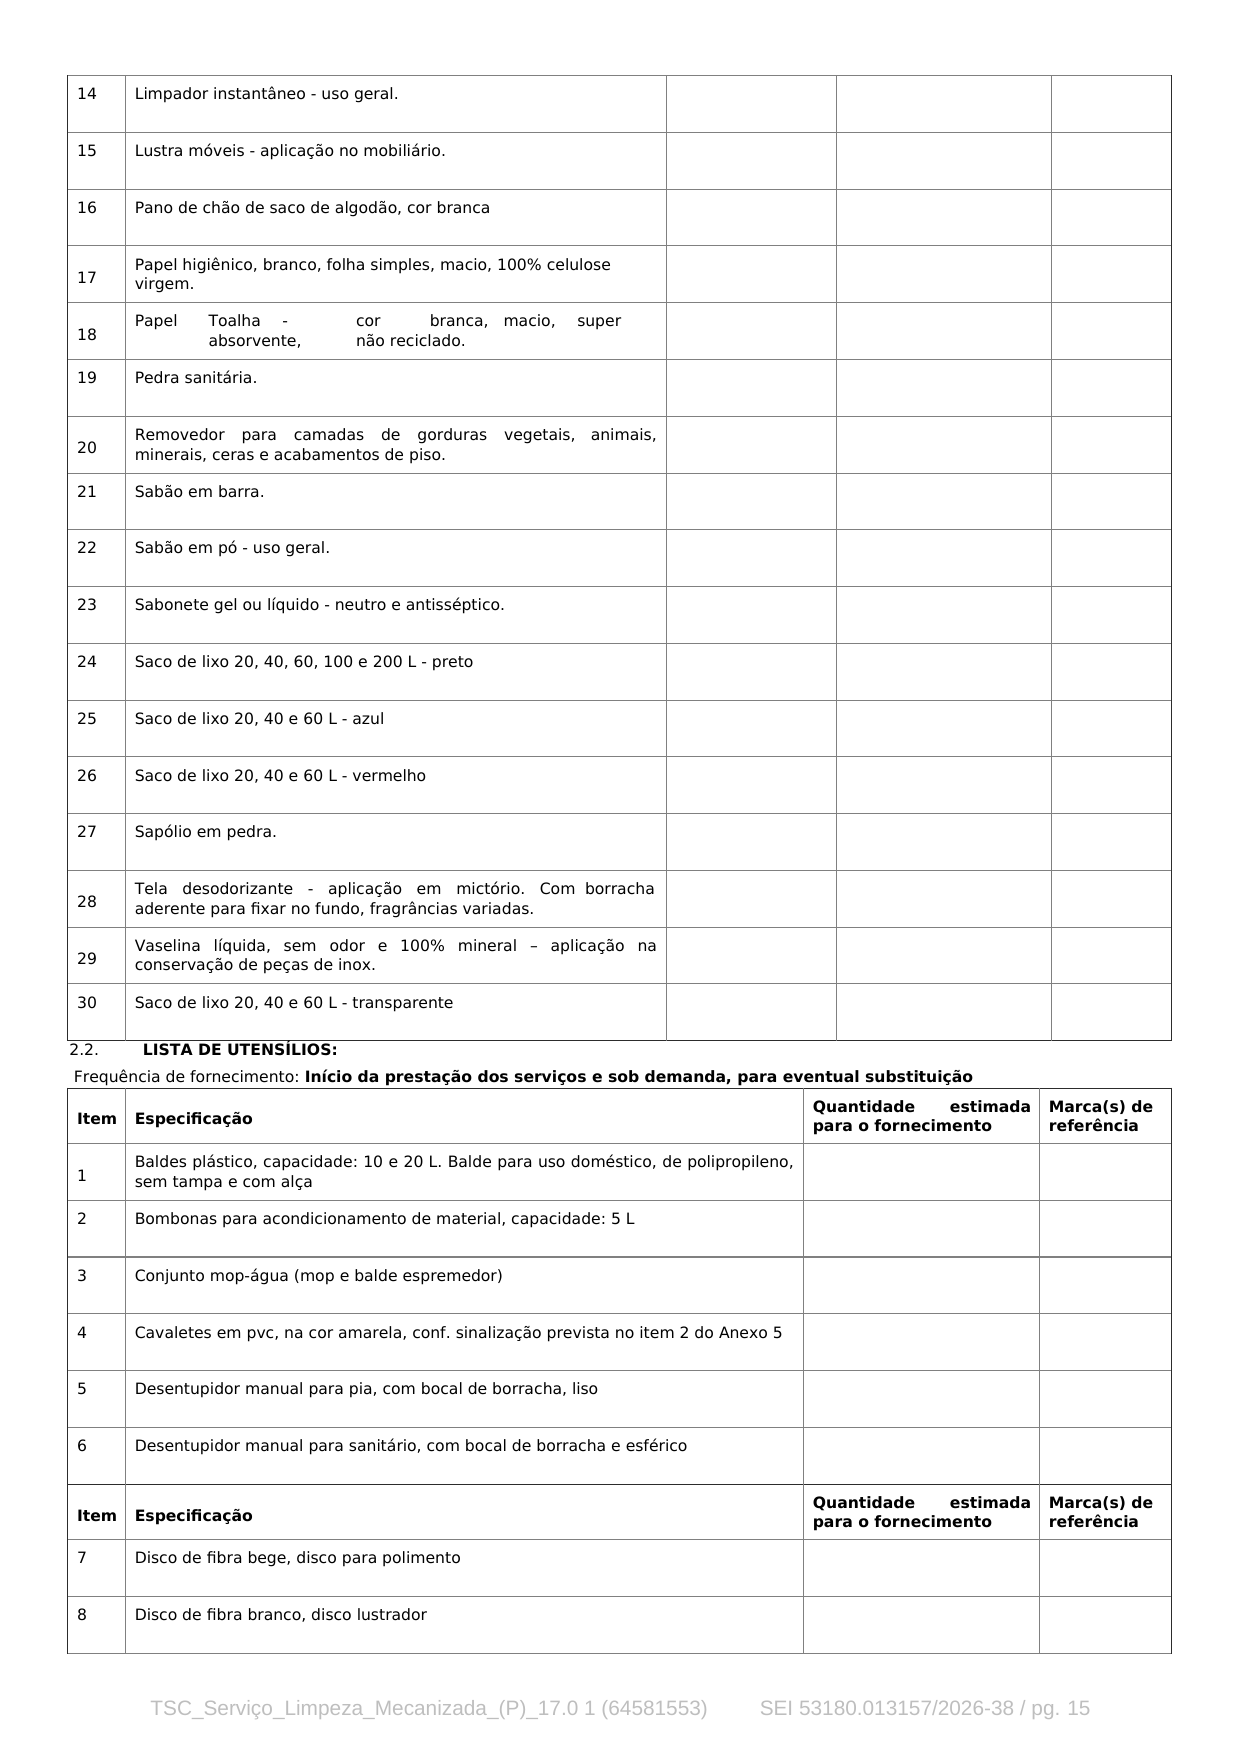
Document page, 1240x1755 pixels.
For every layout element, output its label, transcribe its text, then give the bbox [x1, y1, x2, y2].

table_cell [1040, 1314, 1171, 1370]
table_cell [585, 644, 666, 699]
table_cell [804, 1144, 1039, 1200]
table_cell [1052, 360, 1171, 416]
table_cell 8 [68, 1597, 125, 1653]
table_header Quantidade estimada para o fornecimento [804, 1089, 1039, 1143]
table_cell [585, 474, 666, 529]
table_cell [837, 76, 1051, 132]
table_cell [837, 701, 1051, 756]
table_header Item [68, 1089, 125, 1143]
table_cell Saco de lixo 20, 40 e 60 L - azul [126, 701, 585, 756]
table_cell [667, 76, 836, 132]
table_cell [667, 871, 836, 927]
table_cell Removedor para camadas de gorduras vegetais, minerais, ceras e acabamentos de piso. [126, 417, 585, 472]
table_cell [585, 757, 666, 813]
table_cell [667, 190, 836, 245]
table_cell 27 [68, 814, 125, 870]
table_cell [837, 814, 1051, 870]
table_cell Limpador instantâneo - uso geral. [126, 76, 666, 132]
table_cell [667, 246, 836, 302]
table_cell [667, 928, 836, 983]
table_cell [804, 1371, 1039, 1427]
table_cell [837, 928, 1051, 983]
table_cell [804, 1201, 1039, 1256]
table_cell [667, 814, 836, 870]
table_cell 28 [68, 871, 125, 927]
table_cell 24 [68, 644, 125, 699]
table_cell [837, 757, 1051, 813]
table_cell [1052, 871, 1171, 927]
table_header Especificação [126, 1089, 803, 1143]
table_cell [1052, 814, 1171, 870]
table_cell Sapólio em pedra. [126, 814, 585, 870]
text Frequência de fornecimento: Início da prestação dos serviços e sob demanda, para eventual substituição [74, 1068, 1191, 1086]
table_cell 7 [68, 1540, 125, 1596]
table_cell Sabão em barra. [126, 474, 585, 529]
table_cell [667, 417, 836, 472]
table_cell [585, 360, 666, 416]
table_cell [667, 644, 836, 699]
table_cell [585, 814, 666, 870]
table_cell [1040, 1201, 1171, 1256]
table_cell [667, 303, 836, 359]
table_cell [1052, 133, 1171, 188]
table_cell 5 [68, 1371, 125, 1427]
table_cell 19 [68, 360, 125, 416]
table_cell [1052, 76, 1171, 132]
table_cell [585, 587, 666, 643]
list LISTA DE UTENSÍLIOS: [69, 1041, 1165, 1059]
table_cell [1052, 190, 1171, 245]
table_cell 23 [68, 587, 125, 643]
table_cell Cavaletes em pvc, na cor amarela, conf. sinalização prevista no item 2 do Anexo 5 [126, 1314, 803, 1370]
table_cell [1052, 984, 1171, 1040]
table_cell [804, 1428, 1039, 1483]
table_cell [837, 587, 1051, 643]
table_cell [1052, 530, 1171, 586]
table_cell animais, [585, 417, 666, 472]
table_cell [837, 246, 1051, 302]
table_cell 20 [68, 417, 125, 472]
table_cell [1052, 303, 1171, 359]
table_cell [1052, 417, 1171, 472]
table_cell [667, 474, 836, 529]
table_cell [585, 530, 666, 586]
table_cell Disco de fibra branco, disco lustrador [126, 1597, 803, 1653]
table_cell [1052, 757, 1171, 813]
table_cell 18 [68, 303, 125, 359]
table_cell [804, 1597, 1039, 1653]
table_cell Lustra móveis - aplicação no mobiliário. [126, 133, 666, 188]
table_cell Sabão em pó - uso geral. [126, 530, 585, 586]
table_cell 26 [68, 757, 125, 813]
table_cell Desentupidor manual para sanitário, com bocal de borracha e esférico [126, 1428, 803, 1483]
table_cell [837, 644, 1051, 699]
table_cell 25 [68, 701, 125, 756]
table_cell [667, 133, 836, 188]
table_cell [804, 1314, 1039, 1370]
table_cell Papel higiênico, branco, folha simples, macio, 100% celulose virgem. [126, 246, 666, 302]
table_cell [837, 133, 1051, 188]
table_cell 17 [68, 246, 125, 302]
table_cell [1040, 1540, 1171, 1596]
table_cell [1040, 1597, 1171, 1653]
table_cell [667, 984, 836, 1040]
table_cell [804, 1540, 1039, 1596]
table_cell Conjunto mop-água (mop e balde espremedor) [126, 1258, 803, 1313]
table_cell Sabonete gel ou líquido - neutro e antisséptico. [126, 587, 585, 643]
table_cell 29 [68, 928, 125, 983]
table_cell 21 [68, 474, 125, 529]
table_cell Marca(s) de referência [1040, 1485, 1171, 1539]
table_cell Vaselina líquida, sem odor e 100% mineral – aplicação na conservação de peças de inox. [126, 928, 666, 983]
table_cell 6 [68, 1428, 125, 1483]
table_cell Tela desodorizante - aplicação em mictório. Com aderente para fixar no fundo, fragrâncias variadas. [126, 871, 585, 927]
table_cell 3 [68, 1258, 125, 1313]
table_cell Saco de lixo 20, 40, 60, 100 e 200 L - preto [126, 644, 585, 699]
table_cell Disco de fibra bege, disco para polimento [126, 1540, 803, 1596]
table_cell Bombonas para acondicionamento de material, capacidade: 5 L [126, 1201, 803, 1256]
table_cell Item [68, 1485, 125, 1539]
table_cell Saco de lixo 20, 40 e 60 L - vermelho [126, 757, 585, 813]
table_cell [1040, 1144, 1171, 1200]
table_cell [1052, 644, 1171, 699]
table_cell 22 [68, 530, 125, 586]
table_header Marca(s) de referência [1040, 1089, 1171, 1143]
table_cell [1040, 1258, 1171, 1313]
table_cell 14 [68, 76, 125, 132]
table_cell Papel Toalha - cor branca, macio, super absorvente, não reciclado. [126, 303, 666, 359]
table_cell [585, 701, 666, 756]
table_cell Quantidade estimada para o fornecimento [804, 1485, 1039, 1539]
table_cell 4 [68, 1314, 125, 1370]
table_cell 30 [68, 984, 125, 1040]
table_cell [1052, 701, 1171, 756]
table_cell Saco de lixo 20, 40 e 60 L - transparente [126, 984, 666, 1040]
table_cell [837, 530, 1051, 586]
table_cell [1052, 928, 1171, 983]
table_cell [1052, 246, 1171, 302]
table_cell [667, 360, 836, 416]
table_cell Pano de chão de saco de algodão, cor branca [126, 190, 666, 245]
table_cell [837, 871, 1051, 927]
table_cell [1052, 474, 1171, 529]
table_cell [804, 1258, 1039, 1313]
table_cell 16 [68, 190, 125, 245]
table_cell [837, 474, 1051, 529]
table_cell borracha [585, 871, 666, 927]
table_cell [667, 701, 836, 756]
table_cell [667, 530, 836, 586]
table_cell Especificação [126, 1485, 803, 1539]
table_cell Baldes plástico, capacidade: 10 e 20 L. Balde para uso doméstico, de polipropileno, sem tampa e com alça [126, 1144, 803, 1200]
table_cell [1040, 1428, 1171, 1483]
table_cell Desentupidor manual para pia, com bocal de borracha, liso [126, 1371, 803, 1427]
table_cell [837, 984, 1051, 1040]
table_cell 1 [68, 1144, 125, 1200]
table_cell [837, 303, 1051, 359]
table_cell [667, 587, 836, 643]
table_cell [1052, 587, 1171, 643]
table_cell [1040, 1371, 1171, 1427]
table_cell [837, 360, 1051, 416]
table_cell 2 [68, 1201, 125, 1256]
table_cell 15 [68, 133, 125, 188]
table_cell Pedra sanitária. [126, 360, 585, 416]
table_cell [837, 190, 1051, 245]
table_cell [667, 757, 836, 813]
table_cell [837, 417, 1051, 472]
